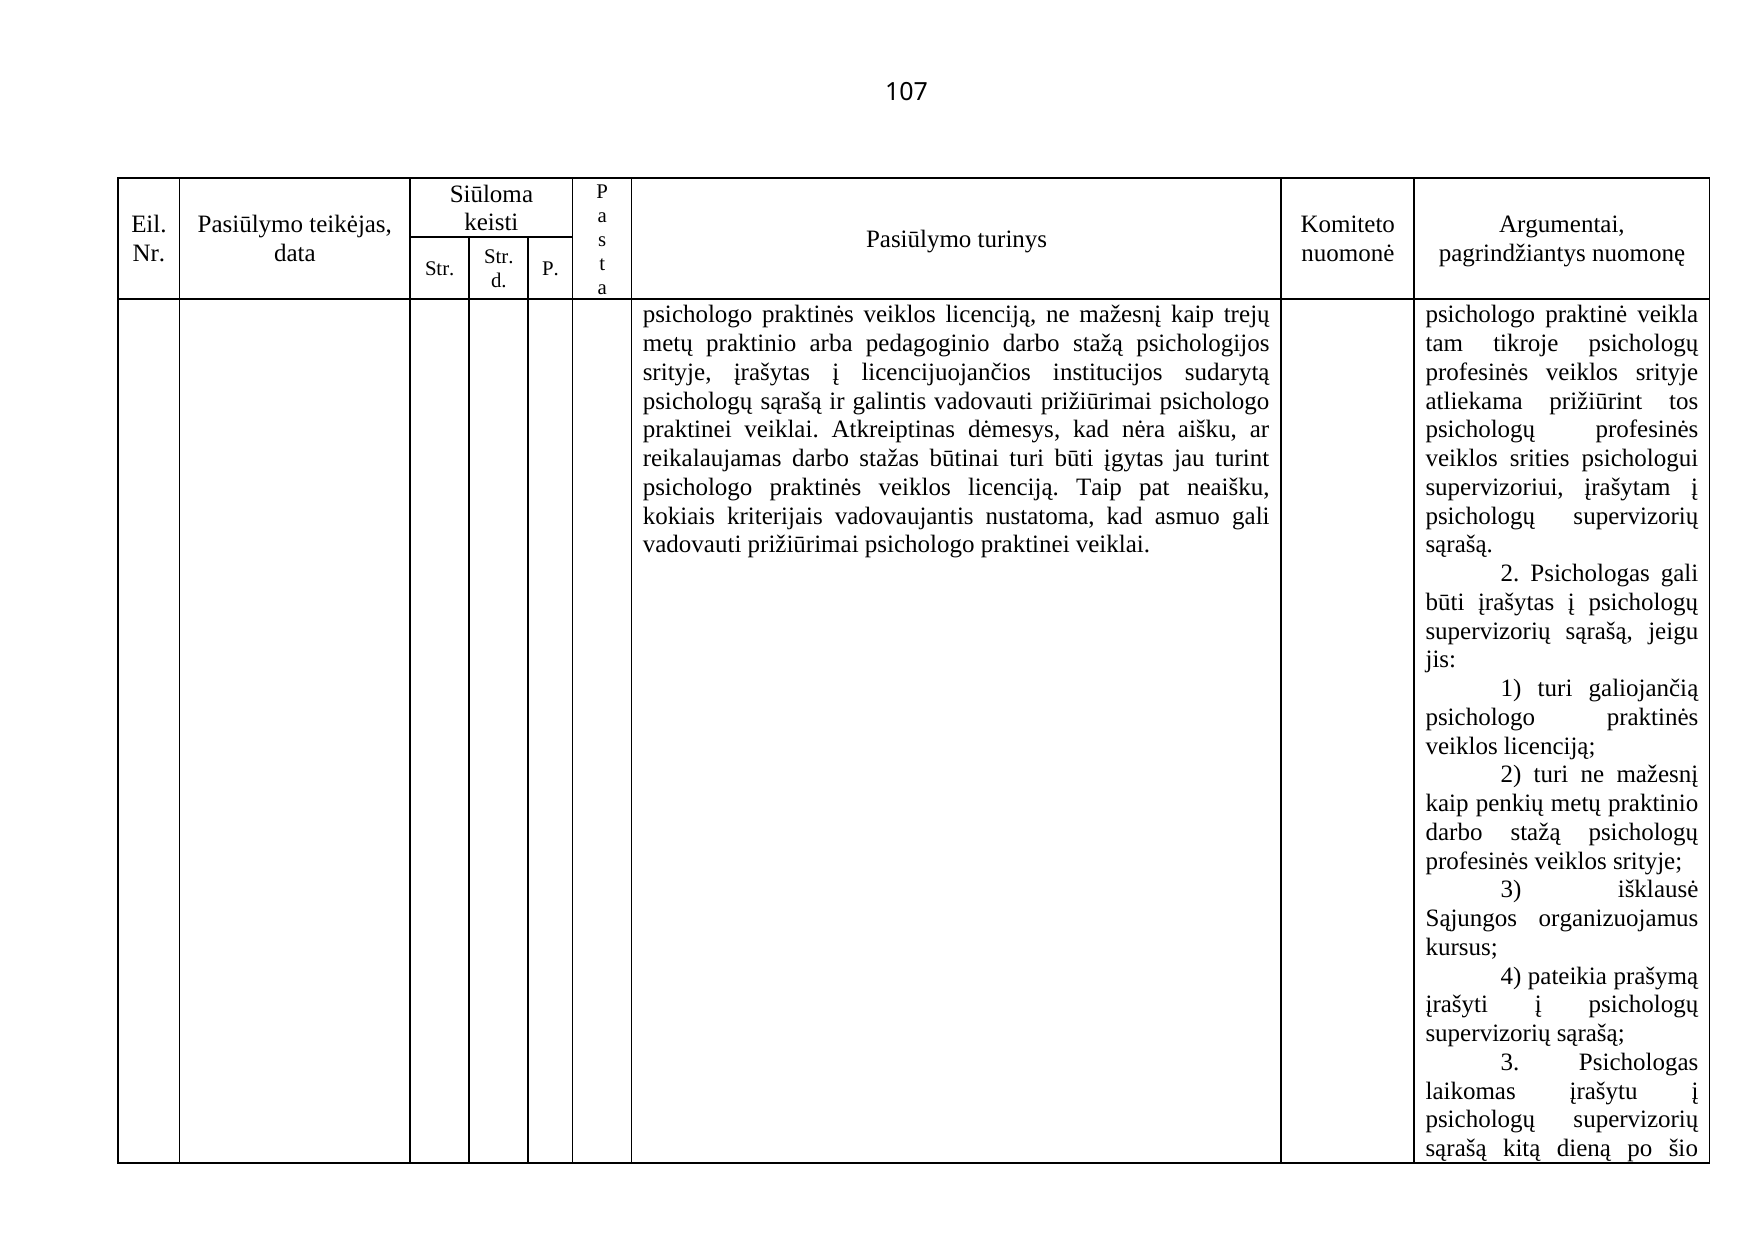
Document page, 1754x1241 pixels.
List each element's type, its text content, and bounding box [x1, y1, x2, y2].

table_cell [180, 300, 409, 1162]
table_cell psichologo praktinė veikla tam tikroje psichologų profesinės veiklos srityje atliekama prižiūrint tos psichologų profesinės veiklos srities psichologui supervizoriui, įrašytam į psichologų supervizorių sąrašą. 2. Psichologas gali būti įrašytas į psichologų supervizorių sąrašą, jeigu jis: 1) turi galiojančią psichologo praktinės veiklos licenciją; 2) turi ne mažesnį kaip penkių metų praktinio darbo stažą psichologų profesinės veiklos srityje; 3) išklausė Sąjungos organizuojamus kursus; 4) pateikia prašymą įrašyti į psichologų supervizorių sąrašą; 3. Psichologas laikomas įrašytu į psichologų supervizorių sąrašą kitą dieną po šio [1415, 300, 1709, 1162]
table_cell [1282, 300, 1413, 1162]
table_header Eil. Nr. [119, 179, 179, 298]
table_cell [119, 300, 179, 1162]
table_cell [470, 300, 527, 1162]
table_cell [529, 300, 572, 1162]
table_cell [573, 300, 631, 1162]
table_header Argumentai, pagrindžiantys nuomonę [1415, 179, 1709, 298]
table_cell P. [529, 238, 572, 298]
table_header Komiteto nuomonė [1282, 179, 1413, 298]
table_cell Str. [411, 238, 468, 298]
table_cell Str. d. [470, 238, 527, 298]
table_cell psichologo praktinės veiklos licenciją, ne mažesnį kaip trejų metų praktinio arba pedagoginio darbo stažą psichologijos srityje, įrašytas į licencijuojančios institucijos sudarytą psichologų sąrašą ir galintis vadovauti prižiūrimai psichologo praktinei veiklai. Atkreiptinas dėmesys, kad nėra aišku, ar reikalaujamas darbo stažas būtinai turi būti įgytas jau turint psichologo praktinės veiklos licenciją. Taip pat neaišku, kokiais kriterijais vadovaujantis nustatoma, kad asmuo gali vadovauti prižiūrimai psichologo praktinei veiklai. [632, 300, 1280, 1162]
table_cell [411, 300, 468, 1162]
table_header Pasiūlymo turinys [632, 179, 1280, 298]
table_header Siūloma keisti [411, 179, 572, 236]
table_header Pasiūlymo teikėjas, data [180, 179, 409, 298]
table_header Pastabos [573, 179, 631, 298]
